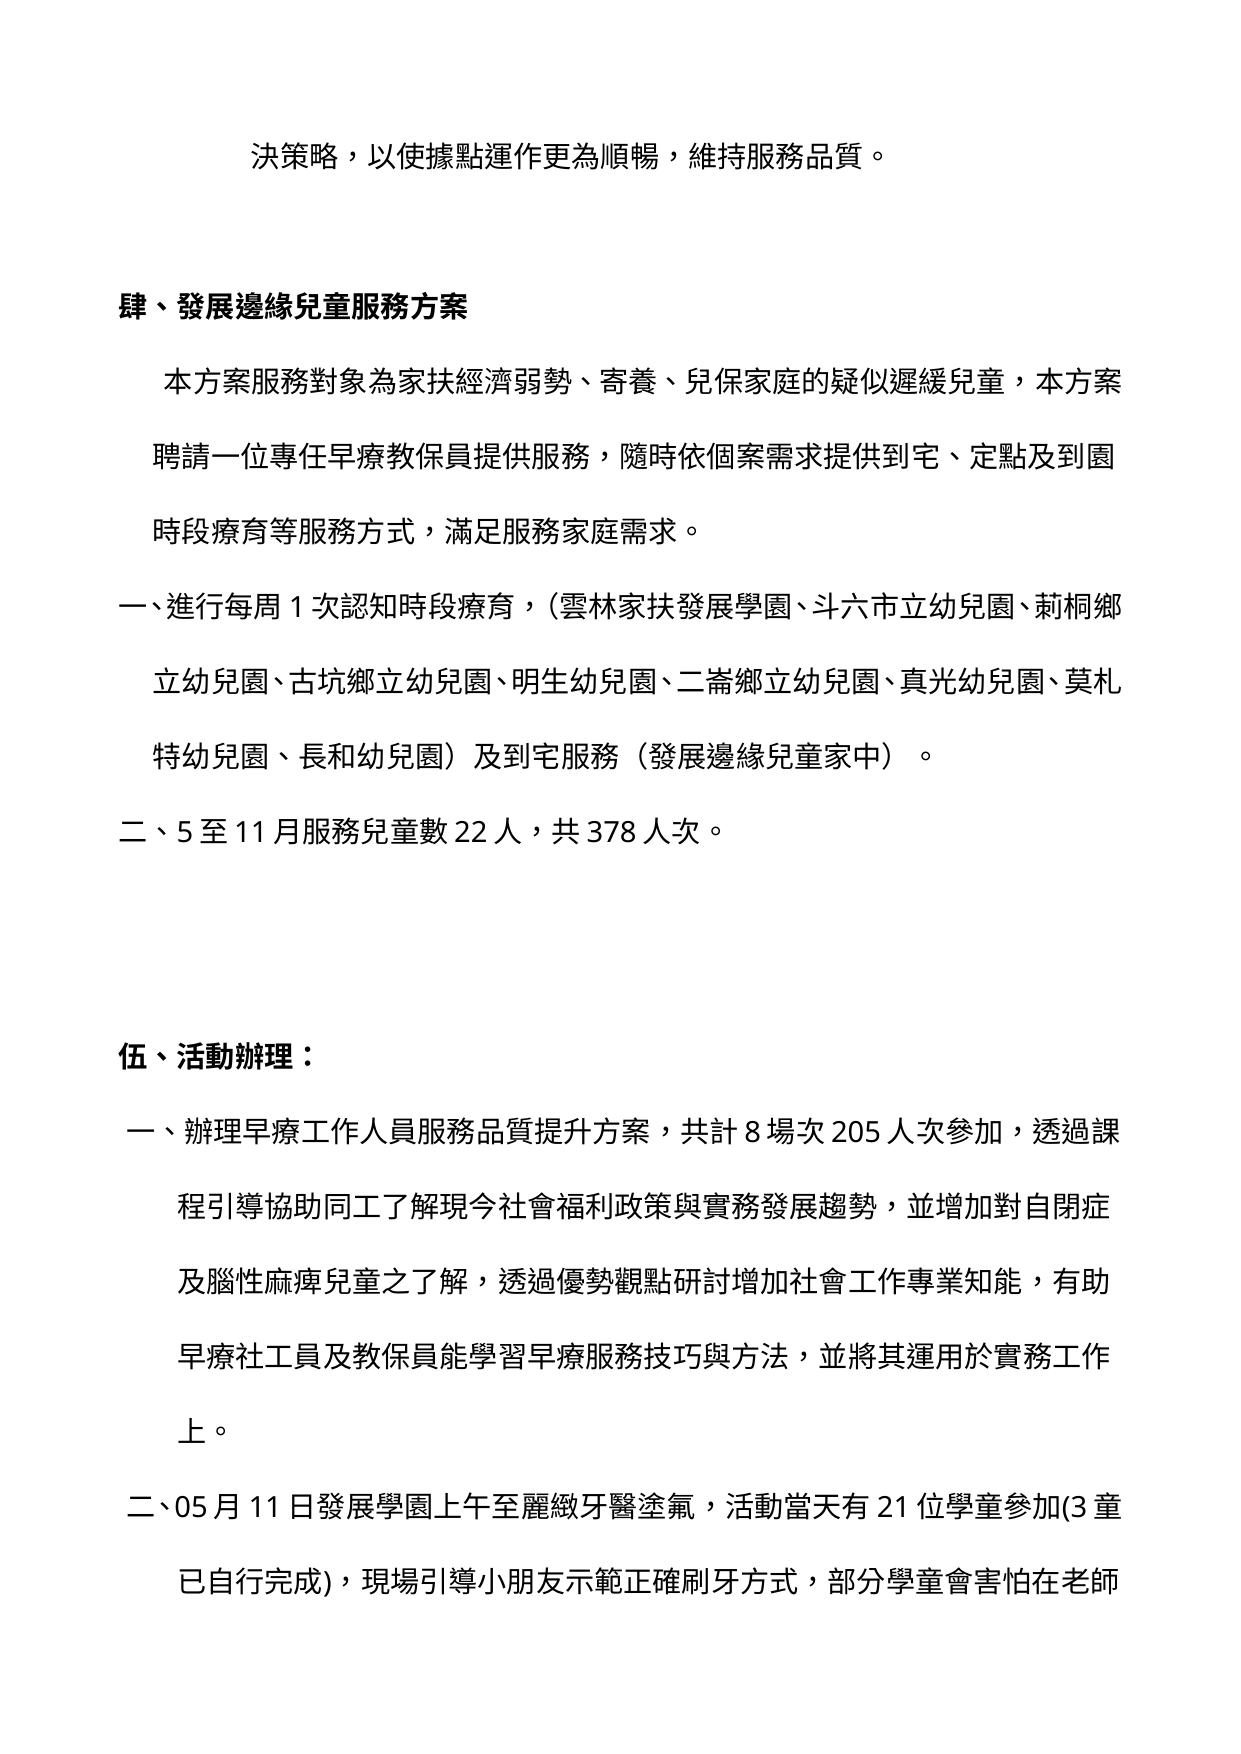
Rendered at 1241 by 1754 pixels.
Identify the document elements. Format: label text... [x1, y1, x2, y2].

text 決策略，以使據點運作更為順暢，維持服務品質。 [191, 117, 1122, 192]
text 二、05月11日發展學園上午至麗緻牙醫塗氟，活動當天有21位學童參加(3童已自行完成)，現場引導小朋友示範正確刷牙方式，部分學童會害怕在老師 [118, 1467, 1122, 1617]
text 一、辦理早療工作人員服務品質提升方案，共計8場次205人次參加，透過課程引導協助同工了解現今社會福利政策與實務發展趨勢，並增加對自閉症及腦性麻痺兒童之了解，透過優勢觀點研討增加社會工作專業知能，有助早療社工員及教保員能學習早療服務技巧與方法，並將其運用於實務工作上。 [118, 1092, 1122, 1467]
text 本方案服務對象為家扶經濟弱勢、寄養、兒保家庭的疑似遲緩兒童，本方案聘請一位專任早療教保員提供服務，隨時依個案需求提供到宅、定點及到園時段療育等服務方式，滿足服務家庭需求。 [118, 342, 1122, 567]
text 一、進行每周1次認知時段療育，（雲林家扶發展學園、斗六市立幼兒園、莿桐鄉立幼兒園、古坑鄉立幼兒園、明生幼兒園、二崙鄉立幼兒園、真光幼兒園、莫札特幼兒園、長和幼兒園）及到宅服務（發展邊緣兒童家中）。 [118, 567, 1122, 792]
text 肆、發展邊緣兒童服務方案 [118, 267, 1122, 342]
text 伍、活動辦理： [118, 1017, 1122, 1092]
text 二、5至11月服務兒童數22人，共378人次。 [118, 792, 1122, 867]
